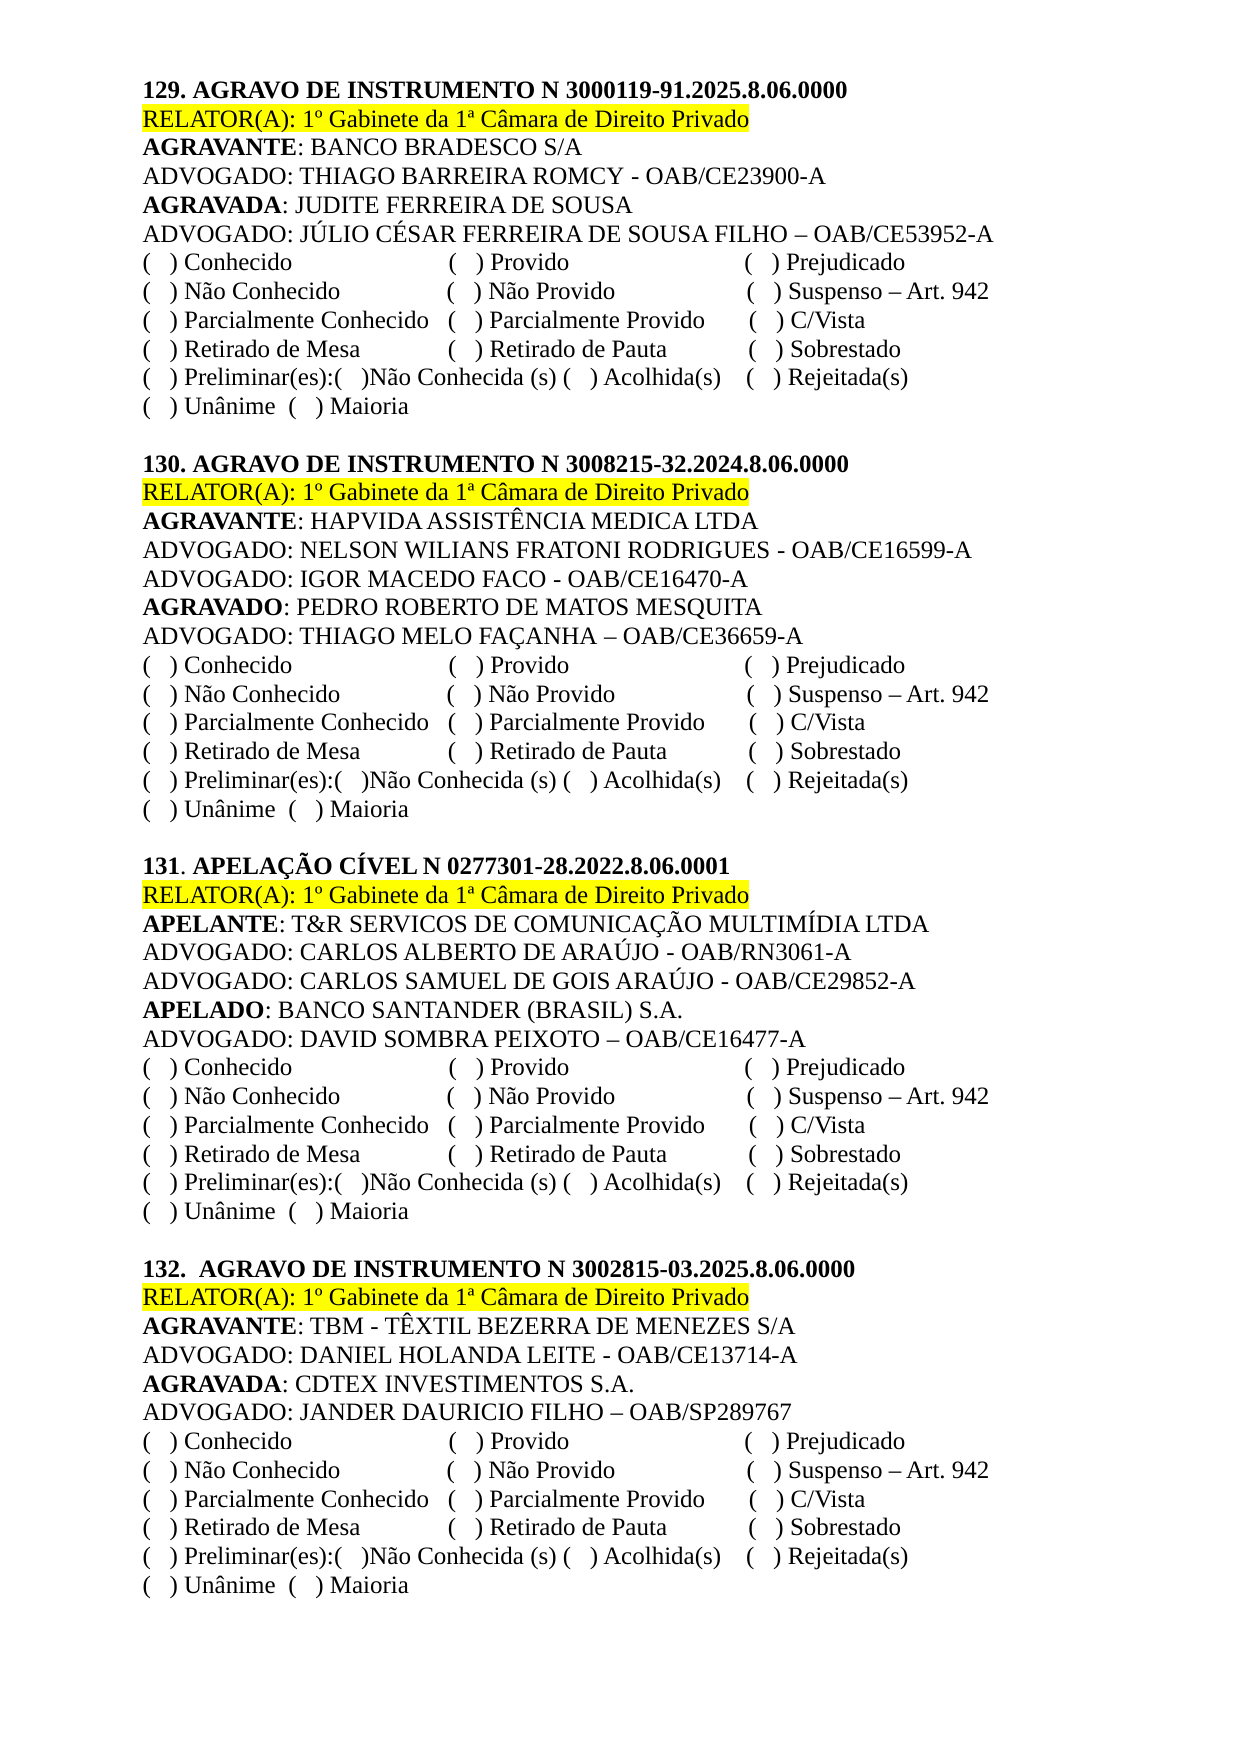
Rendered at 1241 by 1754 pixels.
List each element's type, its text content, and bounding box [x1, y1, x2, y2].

text ( ) Unânime ( ) Maioria 131. APELAÇÃO CÍVEL N 0277301-28.2022.8.06.0001 RELATOR(A): 1º Gabinete da 1ª Câmara de Direito Privado APELANTE: T&R SERVICOS DE COMUNICAÇÃO MULTIMÍDIA LTDA ADVOGADO: CARLOS ALBERTO DE ARAÚJO - OAB/RN3061-A ADVOGADO: CARLOS SAMUEL DE GOIS ARAÚJO - OAB/CE29852-A APELADO: BANCO SANTANDER (BRASIL) S.A. ADVOGADO: DAVID SOMBRA PEIXOTO – OAB/CE16477-A [142, 794, 1141, 1052]
text ( ) Retirado de Mesa ( ) Retirado de Pauta ( ) Sobrestado [142, 334, 1158, 362]
text ( ) Parcialmente Conhecido ( ) Parcialmente Provido ( ) C/Vista [142, 1110, 1158, 1139]
text ( ) Preliminar(es):( )Não Conhecida (s) ( ) Acolhida(s) ( ) Rejeitada(s) [142, 765, 1158, 794]
text ( ) Retirado de Mesa ( ) Retirado de Pauta ( ) Sobrestado [142, 1512, 1158, 1541]
text ( ) Unânime ( ) Maioria 132. AGRAVO DE INSTRUMENTO N 3002815-03.2025.8.06.0000 RELATOR(A): 1º Gabinete da 1ª Câmara de Direito Privado AGRAVANTE: TBM - TÊXTIL BEZERRA DE MENEZES S/A ADVOGADO: DANIEL HOLANDA LEITE - OAB/CE13714-A AGRAVADA: CDTEX INVESTIMENTOS S.A. ADVOGADO: JANDER DAURICIO FILHO – OAB/SP289767 [142, 1196, 1141, 1426]
text ( ) Retirado de Mesa ( ) Retirado de Pauta ( ) Sobrestado [142, 736, 1158, 765]
text ( ) Não Conhecido ( ) Não Provido ( ) Suspenso – Art. 942 [142, 1455, 1158, 1484]
text ( ) Preliminar(es):( )Não Conhecida (s) ( ) Acolhida(s) ( ) Rejeitada(s) [142, 362, 1158, 391]
text ( ) Conhecido ( ) Provido ( ) Prejudicado [142, 247, 1141, 276]
text ( ) Parcialmente Conhecido ( ) Parcialmente Provido ( ) C/Vista [142, 1484, 1158, 1512]
text ( ) Preliminar(es):( )Não Conhecida (s) ( ) Acolhida(s) ( ) Rejeitada(s) [142, 1167, 1158, 1196]
text ( ) Unânime ( ) Maioria 130. AGRAVO DE INSTRUMENTO N 3008215-32.2024.8.06.0000 RELATOR(A): 1º Gabinete da 1ª Câmara de Direito Privado AGRAVANTE: HAPVIDA ASSISTÊNCIA MEDICA LTDA ADVOGADO: NELSON WILIANS FRATONI RODRIGUES - OAB/CE16599-A ADVOGADO: IGOR MACEDO FACO - OAB/CE16470-A AGRAVADO: PEDRO ROBERTO DE MATOS MESQUITA ADVOGADO: THIAGO MELO FAÇANHA – OAB/CE36659-A [142, 391, 1141, 650]
text ( ) Parcialmente Conhecido ( ) Parcialmente Provido ( ) C/Vista [142, 707, 1158, 736]
text ( ) Conhecido ( ) Provido ( ) Prejudicado [142, 650, 1141, 679]
text ( ) Parcialmente Conhecido ( ) Parcialmente Provido ( ) C/Vista [142, 305, 1158, 334]
text ( ) Não Conhecido ( ) Não Provido ( ) Suspenso – Art. 942 [142, 679, 1158, 707]
text ( ) Não Conhecido ( ) Não Provido ( ) Suspenso – Art. 942 [142, 276, 1158, 305]
text ( ) Conhecido ( ) Provido ( ) Prejudicado [142, 1052, 1141, 1081]
text ( ) Conhecido ( ) Provido ( ) Prejudicado [142, 1426, 1141, 1455]
text 129. AGRAVO DE INSTRUMENTO N 3000119-91.2025.8.06.0000 RELATOR(A): 1º Gabinete da 1ª Câmara de Direito Privado AGRAVANTE: BANCO BRADESCO S/A ADVOGADO: THIAGO BARREIRA ROMCY - OAB/CE23900-A AGRAVADA: JUDITE FERREIRA DE SOUSA ADVOGADO: JÚLIO CÉSAR FERREIRA DE SOUSA FILHO – OAB/CE53952-A [142, 75, 1141, 247]
text ( ) Não Conhecido ( ) Não Provido ( ) Suspenso – Art. 942 [142, 1081, 1158, 1110]
text ( ) Preliminar(es):( )Não Conhecida (s) ( ) Acolhida(s) ( ) Rejeitada(s) [142, 1541, 1158, 1570]
text ( ) Unânime ( ) Maioria [142, 1570, 1141, 1627]
text ( ) Retirado de Mesa ( ) Retirado de Pauta ( ) Sobrestado [142, 1139, 1158, 1167]
